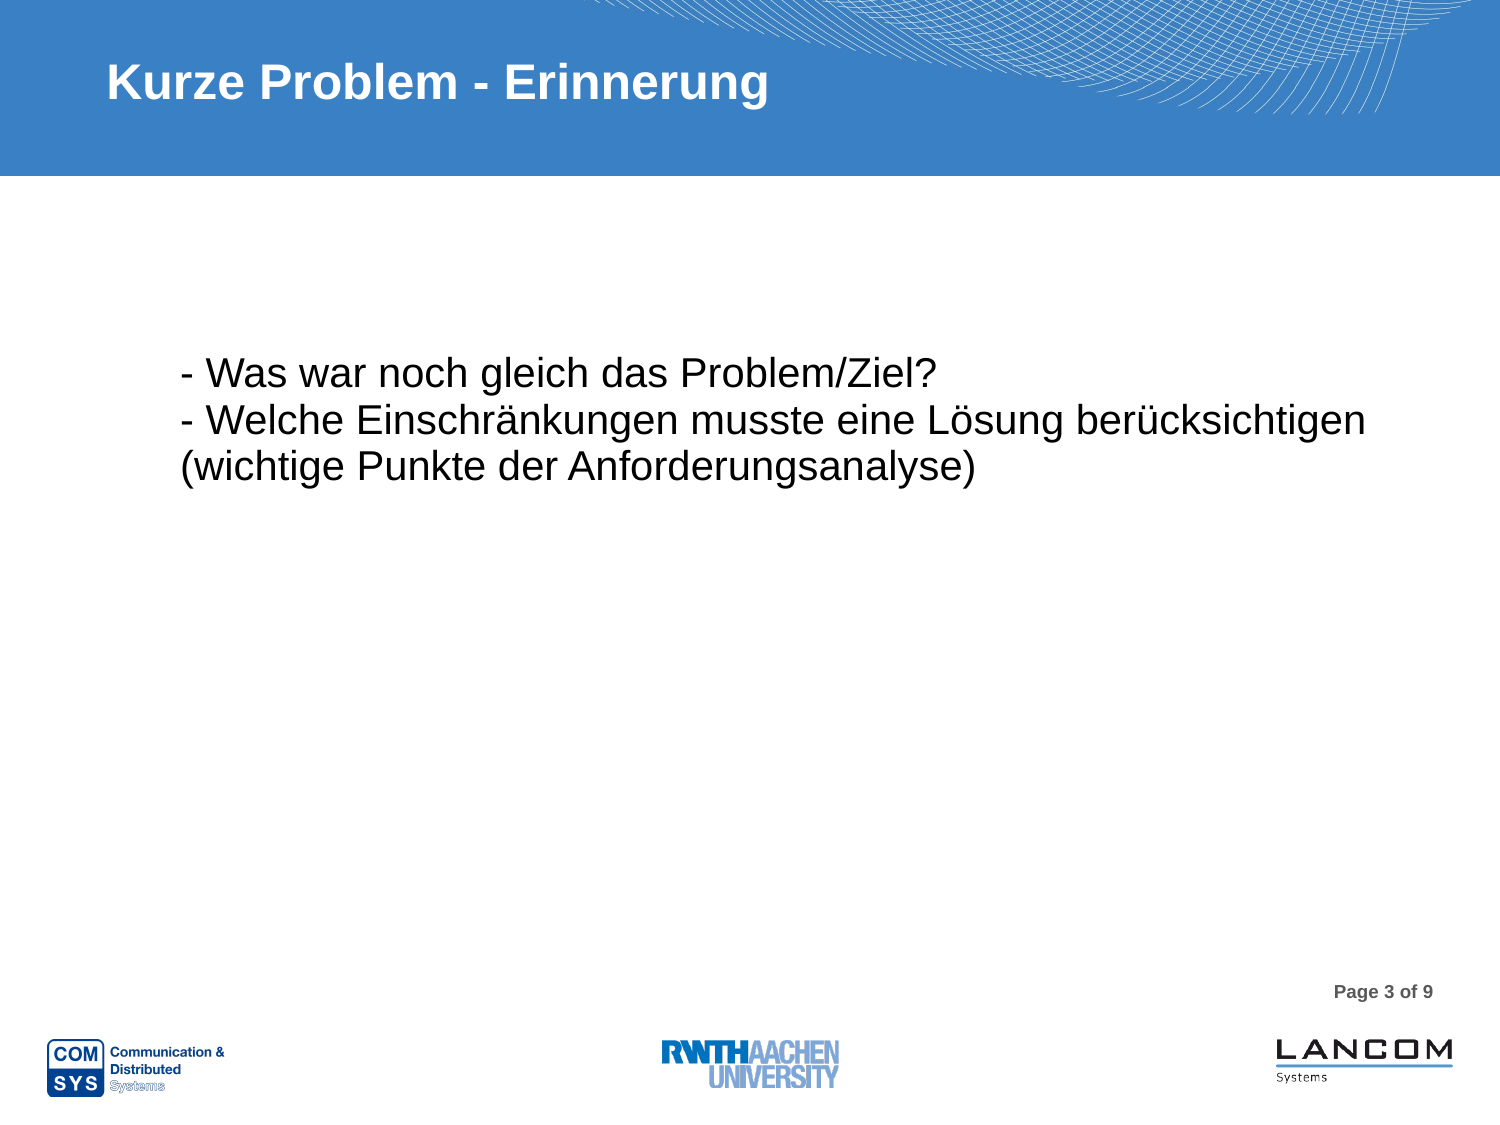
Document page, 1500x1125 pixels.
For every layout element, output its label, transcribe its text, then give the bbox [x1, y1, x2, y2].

picture [1275, 1039, 1453, 1084]
text_box - Was war noch gleich das Problem/Ziel? - Welche Einschränkungen musste eine Lösung berücksichtigen (wichtige Punkte der Anforderungsanalyse) [165, 342, 1406, 875]
title Kurze Problem - Erinnerung [106, 35, 1176, 110]
picture [0, 0, 1500, 176]
